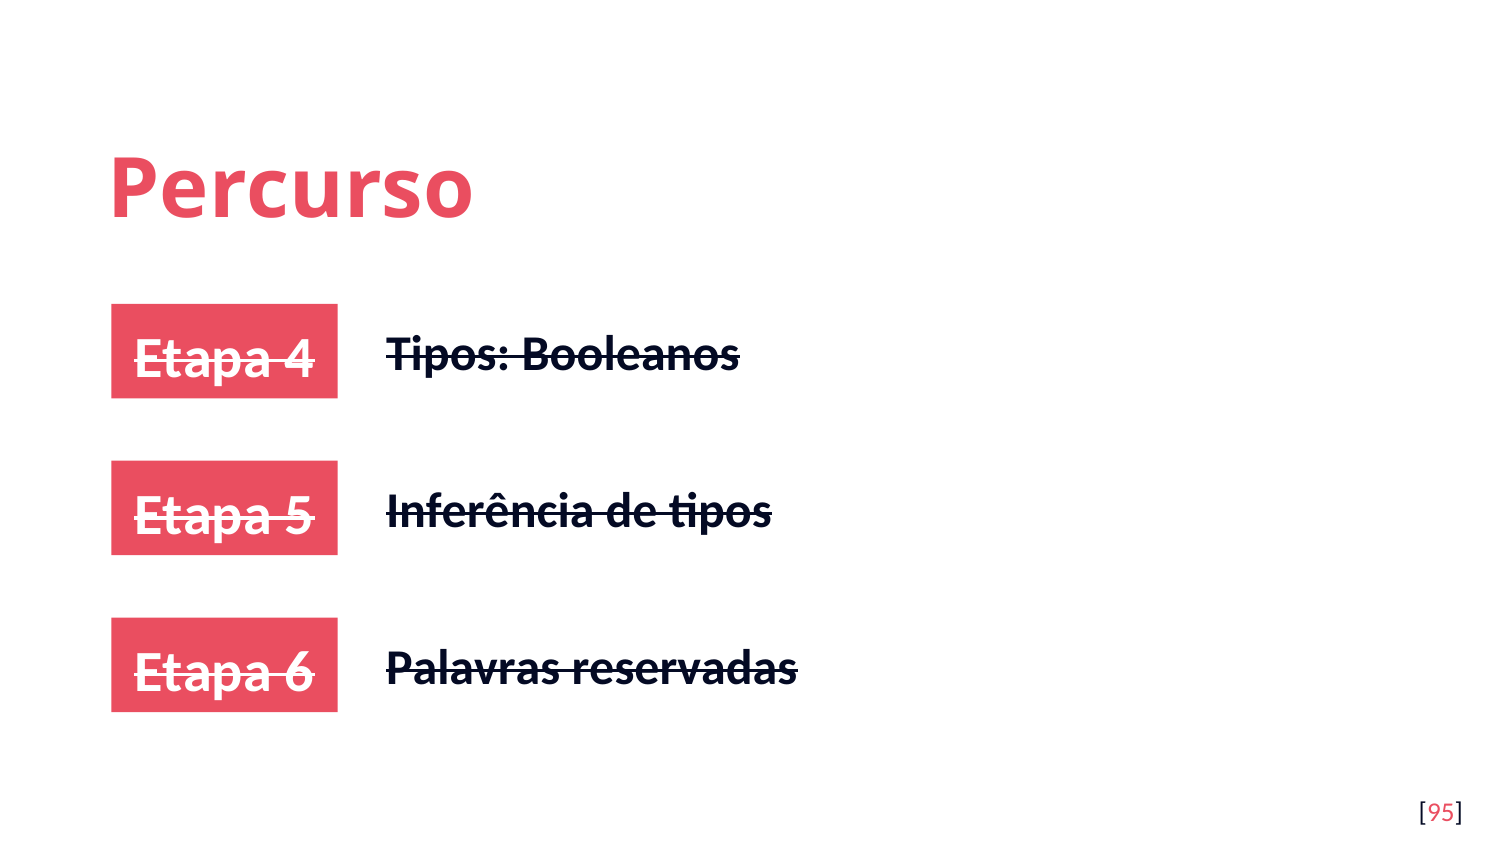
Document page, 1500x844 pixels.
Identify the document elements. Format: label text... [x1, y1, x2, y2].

text_box Etapa 5 [111, 460, 338, 556]
text_box Percurso [92, 104, 1309, 243]
text_box Tipos: Booleanos [371, 313, 1384, 389]
slide_number [95] [1403, 779, 1494, 844]
text_box Palavras reservadas [371, 627, 1384, 703]
text_box Etapa 4 [111, 303, 338, 399]
text_box Inferência de tipos [371, 470, 1384, 546]
text_box Etapa 6 [111, 617, 338, 713]
